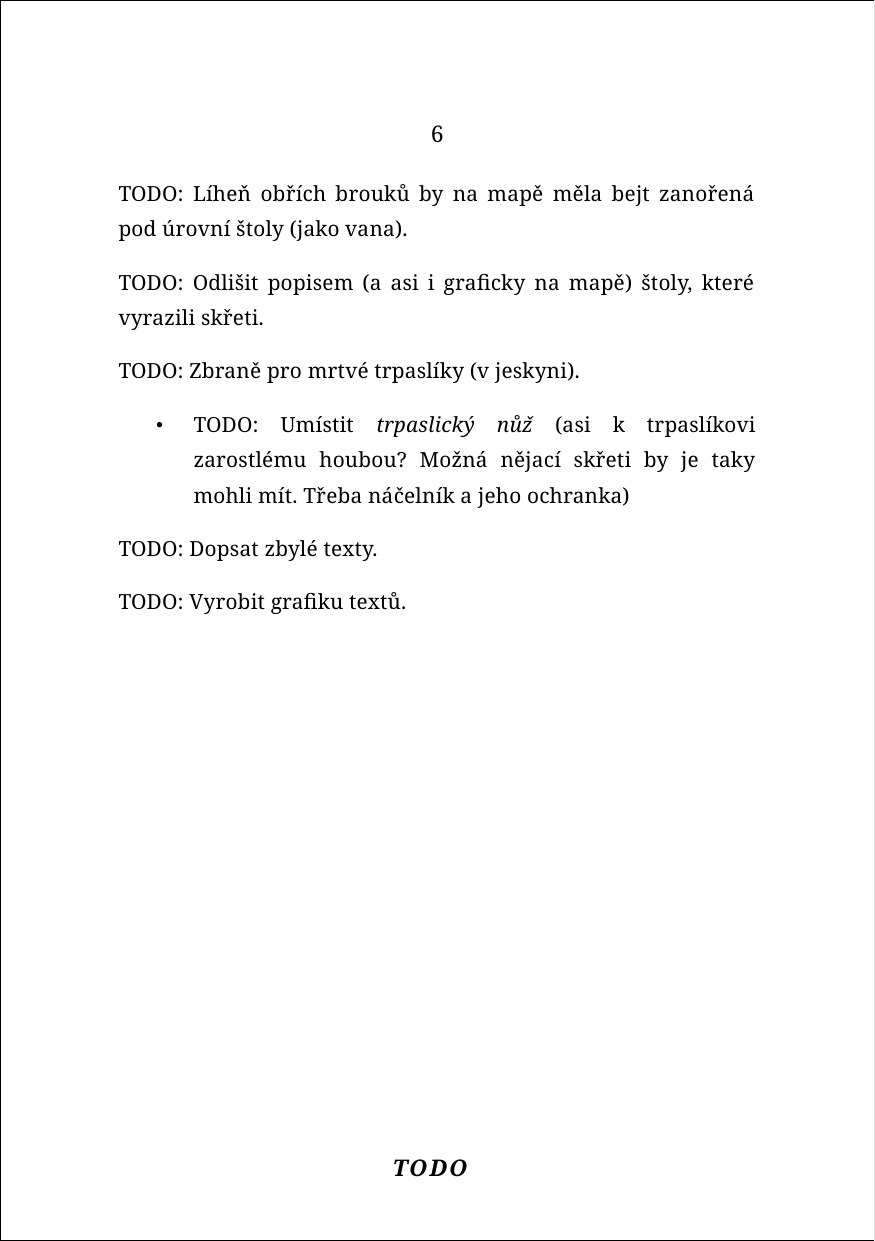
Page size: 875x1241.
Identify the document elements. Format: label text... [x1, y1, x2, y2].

list TODO: Umístit trpaslický nůž (asi k trpaslíkovi zarostlému houbou? Možná nějací skřeti by je taky mohli mít. Třeba náčelník a jeho ochranka) [156, 410, 756, 509]
text TODO: Zbraně pro mrtvé trpaslíky (v jeskyni). [118, 356, 756, 385]
text TODO: Líheň obřích brouků by na mapě měla bejt zanořená pod úrovní štoly (jako vana). [118, 179, 756, 243]
text TODO: Odlišit popisem (a asi i graficky na mapě) štoly, které vyrazili skřeti. [118, 268, 756, 332]
text TODO: Vyrobit grafiku textů. [118, 587, 756, 616]
text TODO: Dopsat zbylé texty. [118, 534, 756, 562]
